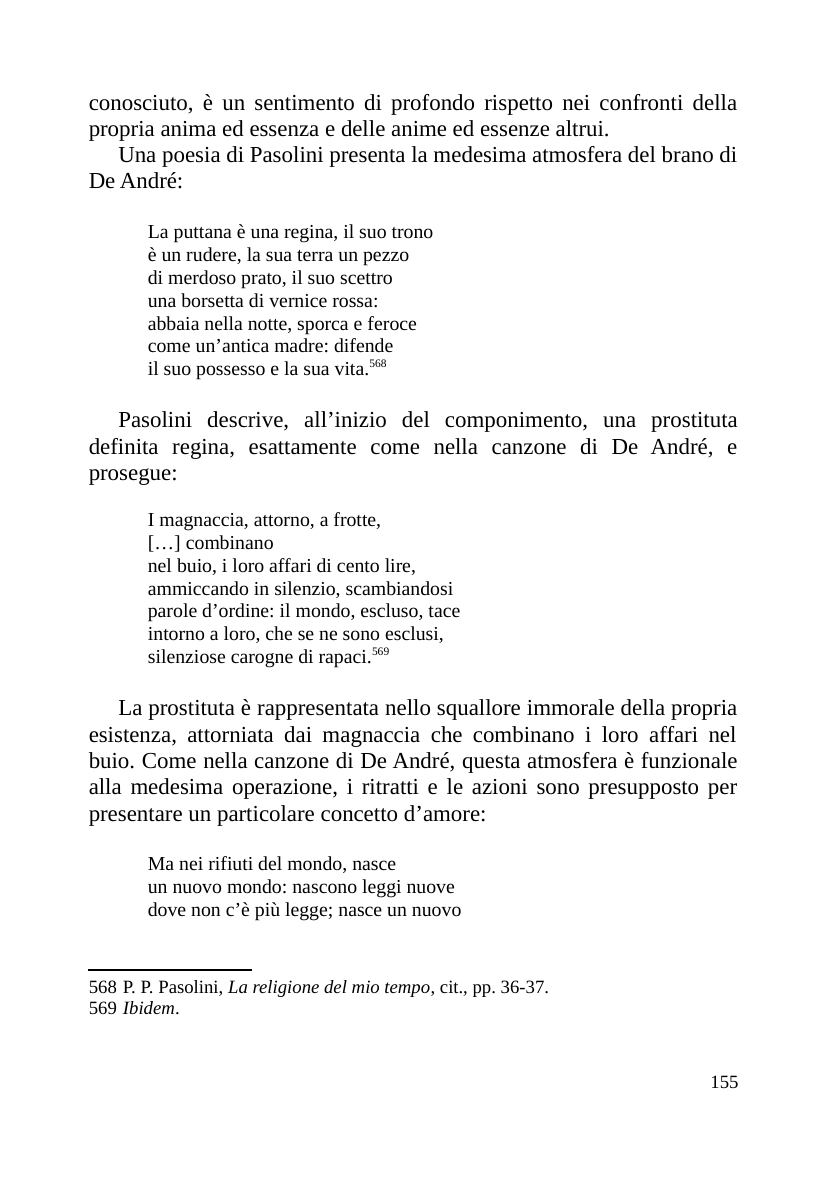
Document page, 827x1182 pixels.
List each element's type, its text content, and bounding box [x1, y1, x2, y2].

text nel buio, i loro affari di cento lire, [148, 554, 679, 577]
text Ma nei rifiuti del mondo, nasce [148, 852, 679, 875]
text P. P. Pasolini, La religione del mio tempo, cit., pp. 36-37. [88, 976, 738, 997]
text di merdoso prato, il suo scettro [148, 266, 679, 289]
text una borsetta di vernice rossa: [148, 289, 679, 312]
text parole d’ordine: il mondo, escluso, tace [148, 599, 679, 622]
text il suo possesso e la sua vita. [148, 357, 679, 380]
text intorno a loro, che se ne sono esclusi, [148, 622, 679, 645]
text conosciuto, è un sentimento di profondo rispetto nei confronti della propria anima ed essenza e delle anime ed essenze altrui. [88, 88, 738, 141]
text dove non c’è più legge; nasce un nuovo [148, 898, 679, 921]
text La puttana è una regina, il suo trono [148, 220, 679, 243]
text silenziose carogne di rapaci. [148, 645, 679, 668]
text ammiccando in silenzio, scambiandosi [148, 577, 679, 599]
text come un’antica madre: difende [148, 334, 679, 357]
text Pasolini descrive, all’inizio del componimento, una prostituta definita regina, esattamente come nella canzone di De André, e prosegue: [88, 406, 738, 485]
text […] combinano [148, 531, 679, 554]
text Una poesia di Pasolini presenta la medesima atmosfera del brano di De André: [88, 141, 738, 194]
text I magnaccia, attorno, a frotte, [148, 508, 679, 531]
text è un rudere, la sua terra un pezzo [148, 243, 679, 266]
text un nuovo mondo: nascono leggi nuove [148, 875, 679, 898]
text La prostituta è rappresentata nello squallore immorale della propria esistenza, attorniata dai magnaccia che combinano i loro affari nel buio. Come nella canzone di De André, questa atmosfera è funzionale alla medesima operazione, i ritratti e le azioni sono presupposto per presentare un particolare concetto d’amore: [88, 694, 738, 826]
text Ibidem. [88, 997, 738, 1019]
text abbaia nella notte, sporca e feroce [148, 312, 679, 334]
